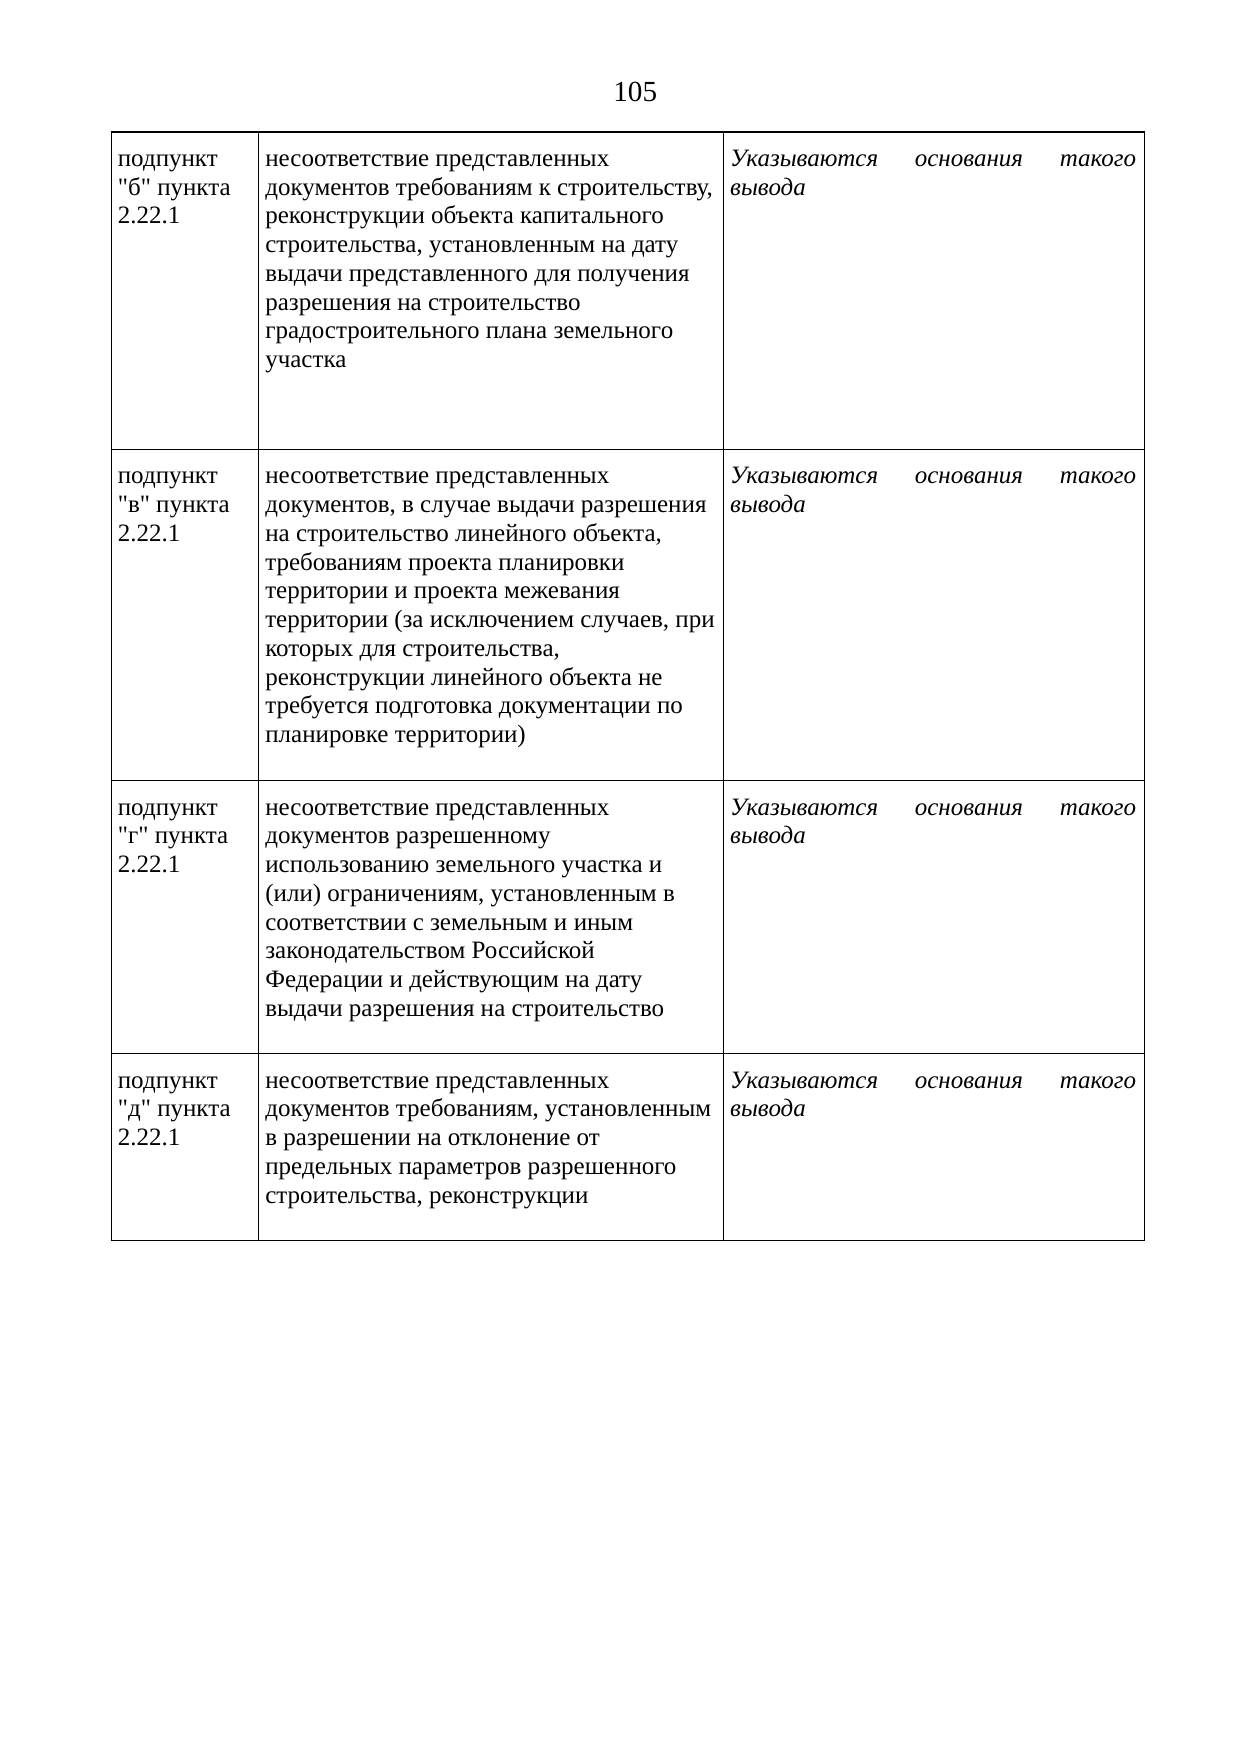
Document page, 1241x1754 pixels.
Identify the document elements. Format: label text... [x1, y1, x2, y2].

table_cell подпункт "б" пункта 2.22.1 [112, 133, 258, 449]
table_cell подпункт "г" пункта 2.22.1 [112, 781, 258, 1053]
table_cell несоответствие представленных документов требованиям к строительству, реконструкции объекта капитального строительства, установленным на дату выдачи представленного для получения разрешения на строительство градостроительного плана земельного участка [259, 133, 723, 449]
table_cell Указываются основания такого вывода [724, 450, 1144, 780]
table_cell несоответствие представленных документов, в случае выдачи разрешения на строительство линейного объекта, требованиям проекта планировки территории и проекта межевания территории (за исключением случаев, при которых для строительства, реконструкции линейного объекта не требуется подготовка документации по планировке территории) [259, 450, 723, 780]
table_cell Указываются основания такого вывода [724, 781, 1144, 1053]
table_cell Указываются основания такого вывода [724, 1054, 1144, 1240]
table_cell Указываются основания такого вывода [724, 133, 1144, 449]
table_cell несоответствие представленных документов требованиям, установленным в разрешении на отклонение от предельных параметров разрешенного строительства, реконструкции [259, 1054, 723, 1240]
table_cell подпункт "д" пункта 2.22.1 [112, 1054, 258, 1240]
table_cell подпункт "в" пункта 2.22.1 [112, 450, 258, 780]
table_cell несоответствие представленных документов разрешенному использованию земельного участка и (или) ограничениям, установленным в соответствии с земельным и иным законодательством Российской Федерации и действующим на дату выдачи разрешения на строительство [259, 781, 723, 1053]
